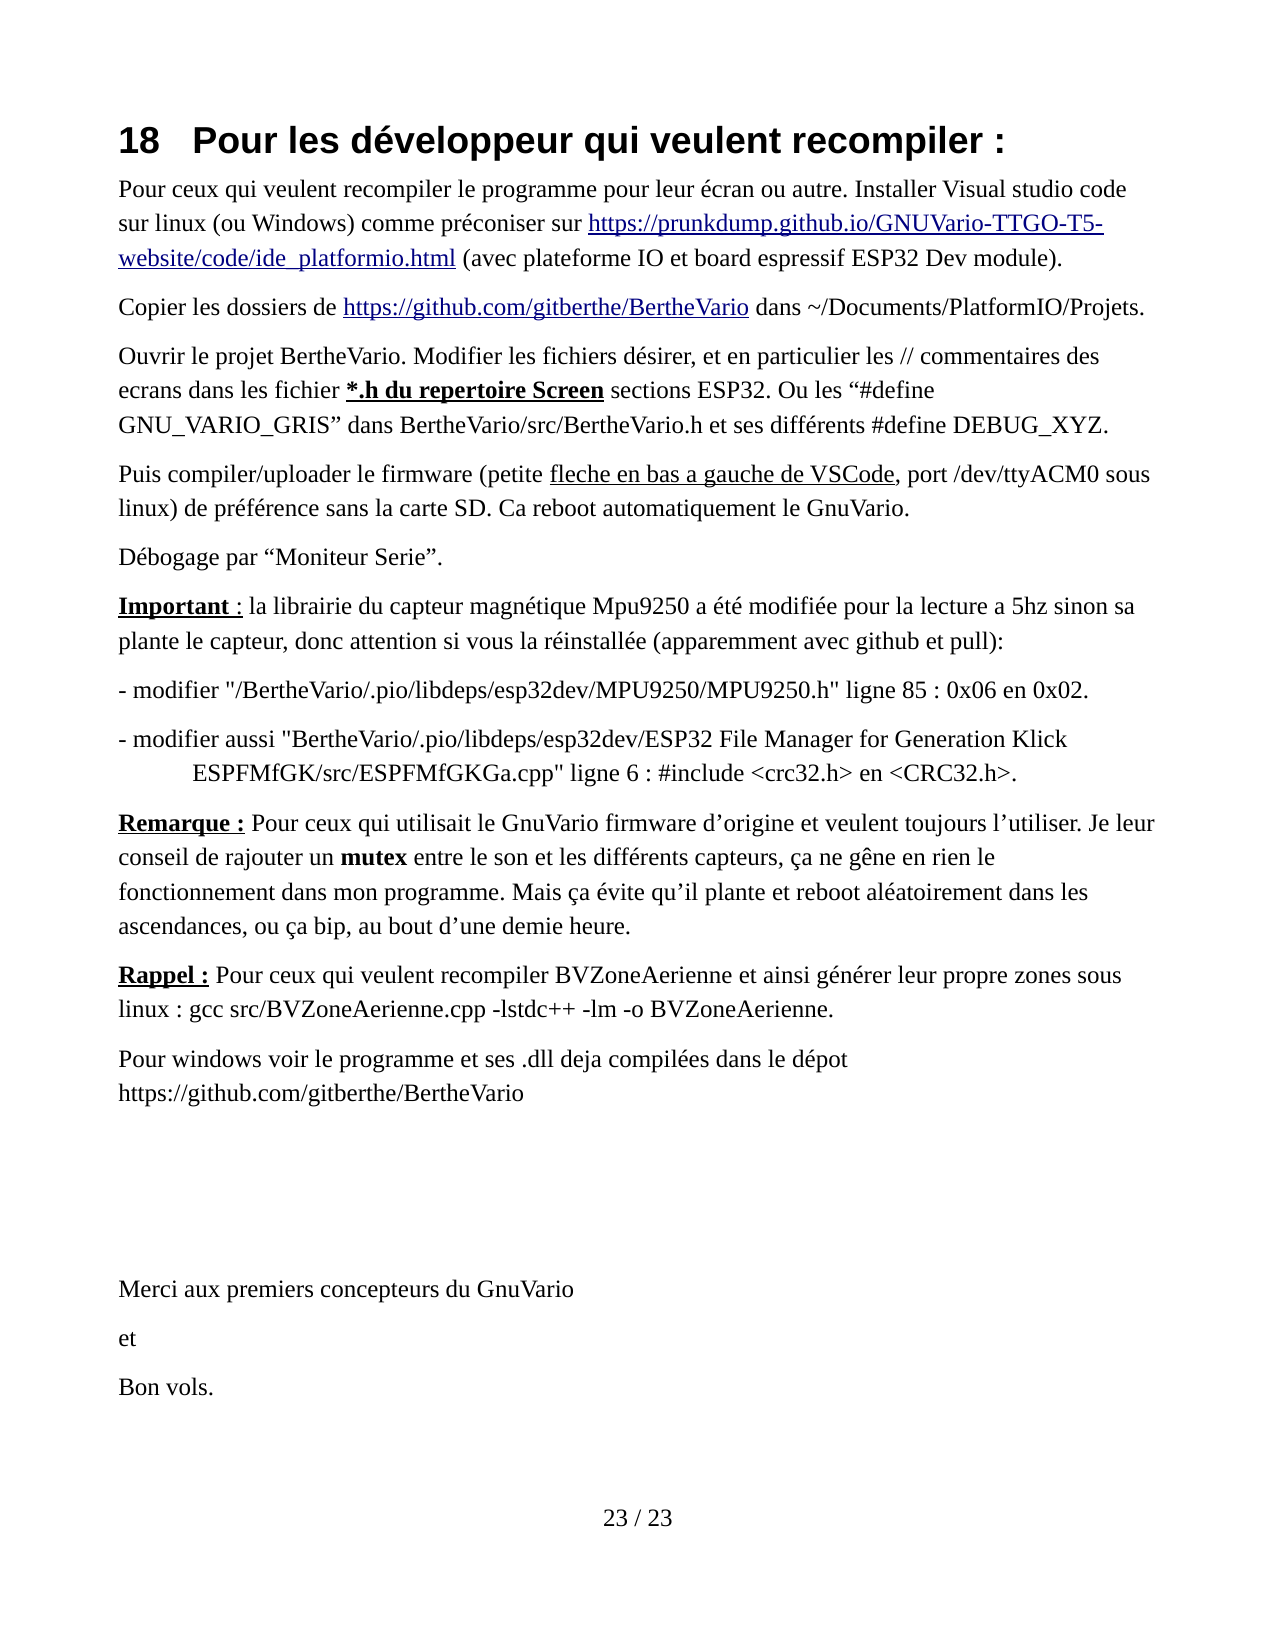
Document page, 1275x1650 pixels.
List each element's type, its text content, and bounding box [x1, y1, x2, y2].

text Important : la librairie du capteur magnétique Mpu9250 a été modifiée pour la lecture a 5hz sinon sa plante le capteur, donc attention si vous la réinstallée (apparemment avec github et pull): [118, 591, 1157, 655]
text Copier les dossiers de https://github.com/gitberthe/BertheVario dans ~/Documents/PlatformIO/Projets. [118, 292, 1157, 321]
text Bon vols. [118, 1372, 1157, 1401]
text Débogage par “Moniteur Serie”. [118, 542, 1157, 571]
text Pour windows voir le programme et ses .dll deja compilées dans le dépot https://github.com/gitberthe/BertheVario [118, 1044, 1157, 1107]
subtitle Pour les développeur qui veulent recompiler : [118, 118, 1157, 161]
text Merci aux premiers concepteurs du GnuVario [118, 1274, 1157, 1303]
text Remarque : Pour ceux qui utilisait le GnuVario firmware d’origine et veulent toujours l’utiliser. Je leur conseil de rajouter un mutex entre le son et les différents capteurs, ça ne gêne en rien le fonctionnement dans mon programme. Mais ça évite qu’il plante et reboot aléatoirement dans les ascendances, ou ça bip, au bout d’une demie heure. [118, 808, 1157, 940]
text Ouvrir le projet BertheVario. Modifier les fichiers désirer, et en particulier les // commentaires des ecrans dans les fichier *.h du repertoire Screen sections ESP32. Ou les “#define GNU_VARIO_GRIS” dans BertheVario/src/BertheVario.h et ses différents #define DEBUG_XYZ. [118, 341, 1157, 438]
text - modifier aussi "BertheVario/.pio/libdeps/esp32dev/ESP32 File Manager for Generation Klick ESPFMfGK/src/ESPFMfGKGa.cpp" ligne 6 : #include <crc32.h> en <CRC32.h>. [118, 724, 1157, 787]
text Rappel : Pour ceux qui veulent recompiler BVZoneAerienne et ainsi générer leur propre zones sous linux : gcc src/BVZoneAerienne.cpp -lstdc++ -lm -o BVZoneAerienne. [118, 960, 1157, 1023]
text et [118, 1323, 1157, 1352]
text Pour ceux qui veulent recompiler le programme pour leur écran ou autre. Installer Visual studio code sur linux (ou Windows) comme préconiser sur https://prunkdump.github.io/GNUVario-TTGO-T5-website/code/ide_platformio.html (avec plateforme IO et board espressif ESP32 Dev module). [118, 174, 1157, 271]
text Puis compiler/uploader le firmware (petite fleche en bas a gauche de VSCode, port /dev/ttyACM0 sous linux) de préférence sans la carte SD. Ca reboot automatiquement le GnuVario. [118, 459, 1157, 522]
text - modifier "/BertheVario/.pio/libdeps/esp32dev/MPU9250/MPU9250.h" ligne 85 : 0x06 en 0x02. [118, 675, 1157, 704]
